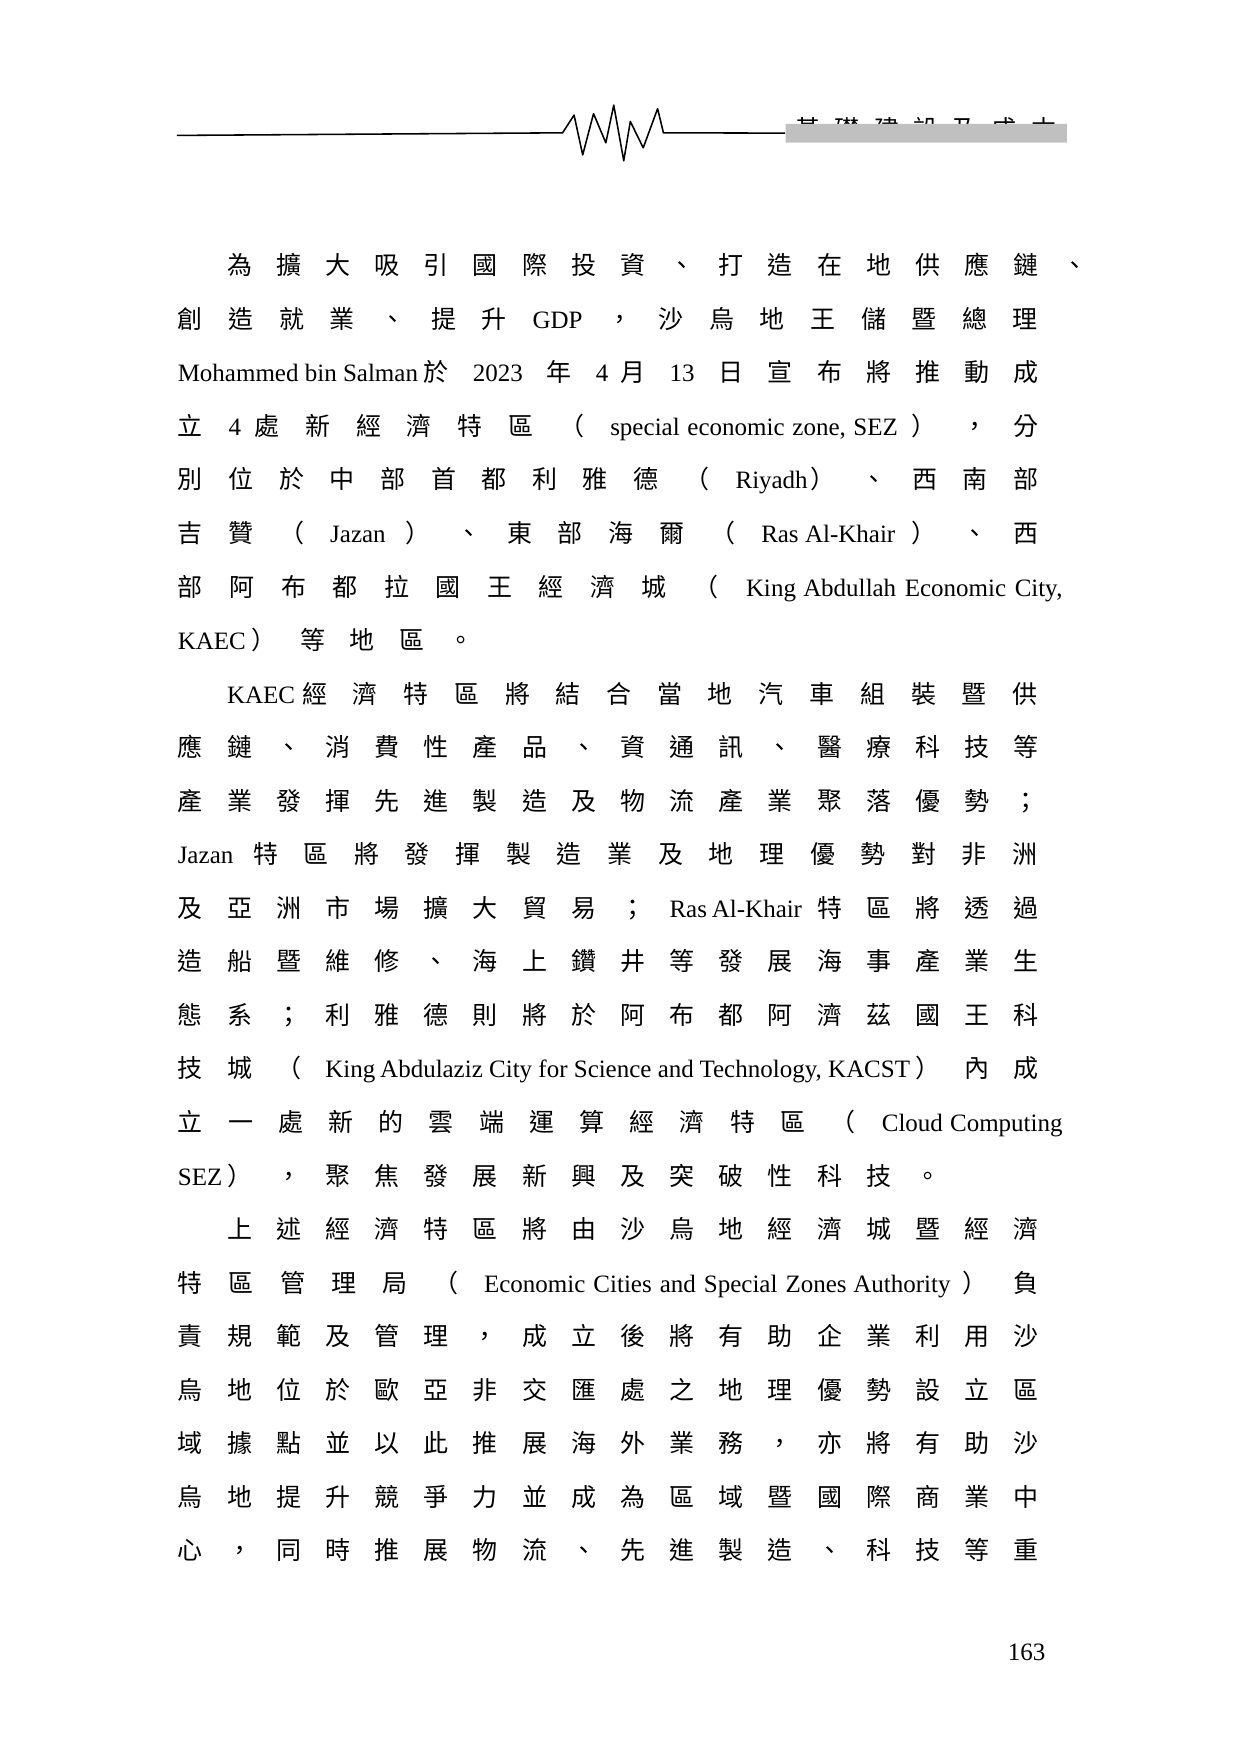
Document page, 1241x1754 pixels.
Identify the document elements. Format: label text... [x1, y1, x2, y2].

text 上述經濟特區將由沙烏地經濟城暨經濟特區管理局（Economic Cities and Special Zones Authority）負責規範及管理，成立後將有助企業利用沙烏地位於歐亞非交匯處之地理優勢設立區域據點並以此推展海外業務，亦將有助沙烏地提升競爭力並成為區域暨國際商業中心，同時推展物流、先進製造、科技等重 [178, 1201, 1063, 1576]
text 為擴大吸引國際投資、打造在地供應鏈、創造就業、提升GDP，沙烏地王儲暨總理Mohammed bin Salman於2023年4月13日宣布將推動成立4處新經濟特區（special economic zone, SEZ），分別位於中部首都利雅德（Riyadh）、西南部吉贊（Jazan）、東部海爾（Ras Al-Khair）、西部阿布都拉國王經濟城（King Abdullah Economic City, KAEC）等地區。 [178, 237, 1063, 666]
text KAEC經濟特區將結合當地汽車組裝暨供應鏈、消費性產品、資通訊、醫療科技等產業發揮先進製造及物流產業聚落優勢；Jazan特區將發揮製造業及地理優勢對非洲及亞洲市場擴大貿易；Ras Al-Khair特區將透過造船暨維修、海上鑽井等發展海事產業生態系；利雅德則將於阿布都阿濟茲國王科技城（King Abdulaziz City for Science and Technology, KACST）內成立一處新的雲端運算經濟特區（Cloud Computing SEZ），聚焦發展新興及突破性科技。 [178, 666, 1063, 1201]
